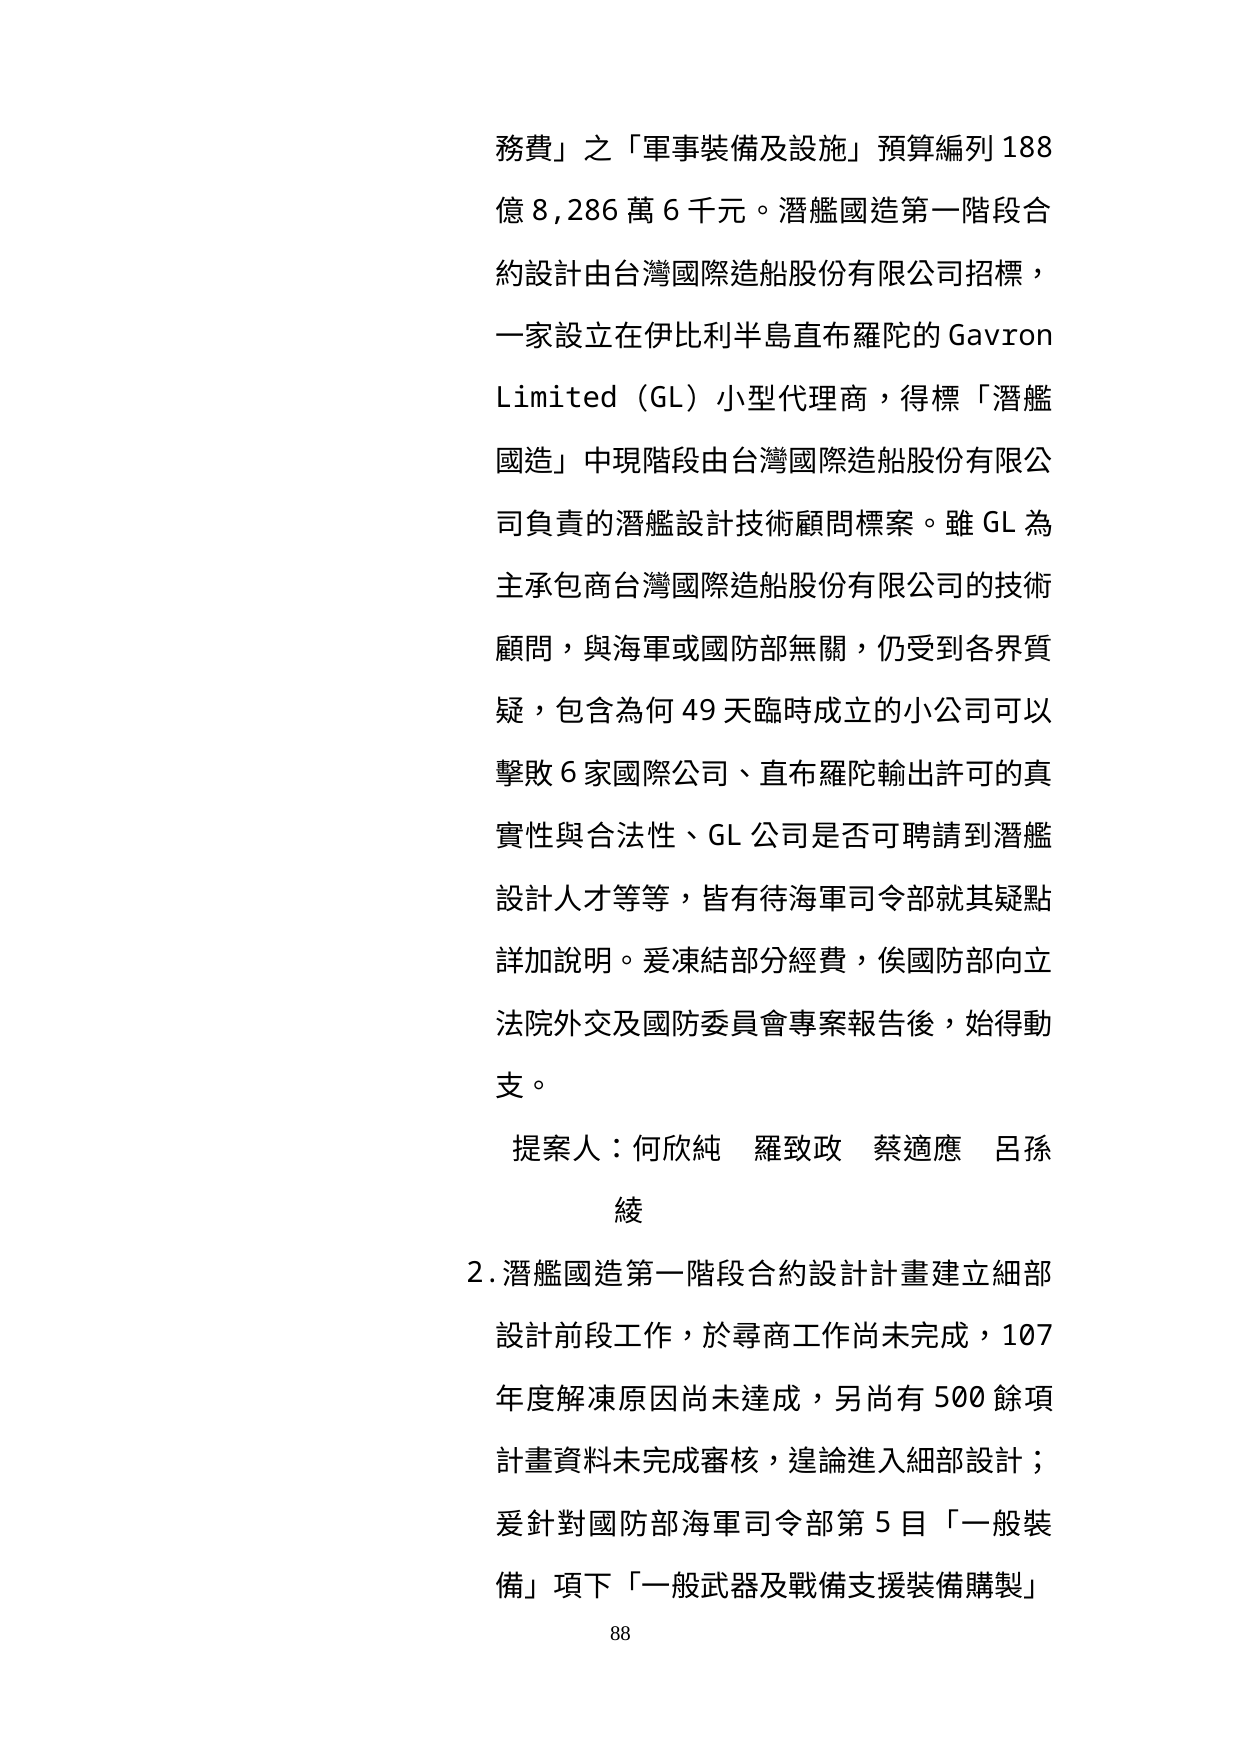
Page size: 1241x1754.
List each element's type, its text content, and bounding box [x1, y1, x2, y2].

text 務費」之「軍事裝備及設施」預算編列188億8,286萬6千元。潛艦國造第一階段合約設計由台灣國際造船股份有限公司招標，一家設立在伊比利半島直布羅陀的Gavron Limited（GL）小型代理商，得標「潛艦國造」中現階段由台灣國際造船股份有限公司負責的潛艦設計技術顧問標案。雖GL為主承包商台灣國際造船股份有限公司的技術顧問，與海軍或國防部無關，仍受到各界質疑，包含為何49天臨時成立的小公司可以擊敗6家國際公司、直布羅陀輸出許可的真實性與合法性、GL公司是否可聘請到潛艦設計人才等等，皆有待海軍司令部就其疑點詳加說明。爰凍結部分經費，俟國防部向立法院外交及國防委員會專案報告後，始得動支。 [466, 105, 1053, 1105]
text 2.潛艦國造第一階段合約設計計畫建立細部設計前段工作，於尋商工作尚未完成，107年度解凍原因尚未達成，另尚有500餘項計畫資料未完成審核，遑論進入細部設計；爰針對國防部海軍司令部第5目「一般裝備」項下「一般武器及戰備支援裝備購製」 [466, 1230, 1053, 1605]
text 提案人：何欣純 羅致政 蔡適應 呂孫綾 [512, 1105, 1053, 1230]
